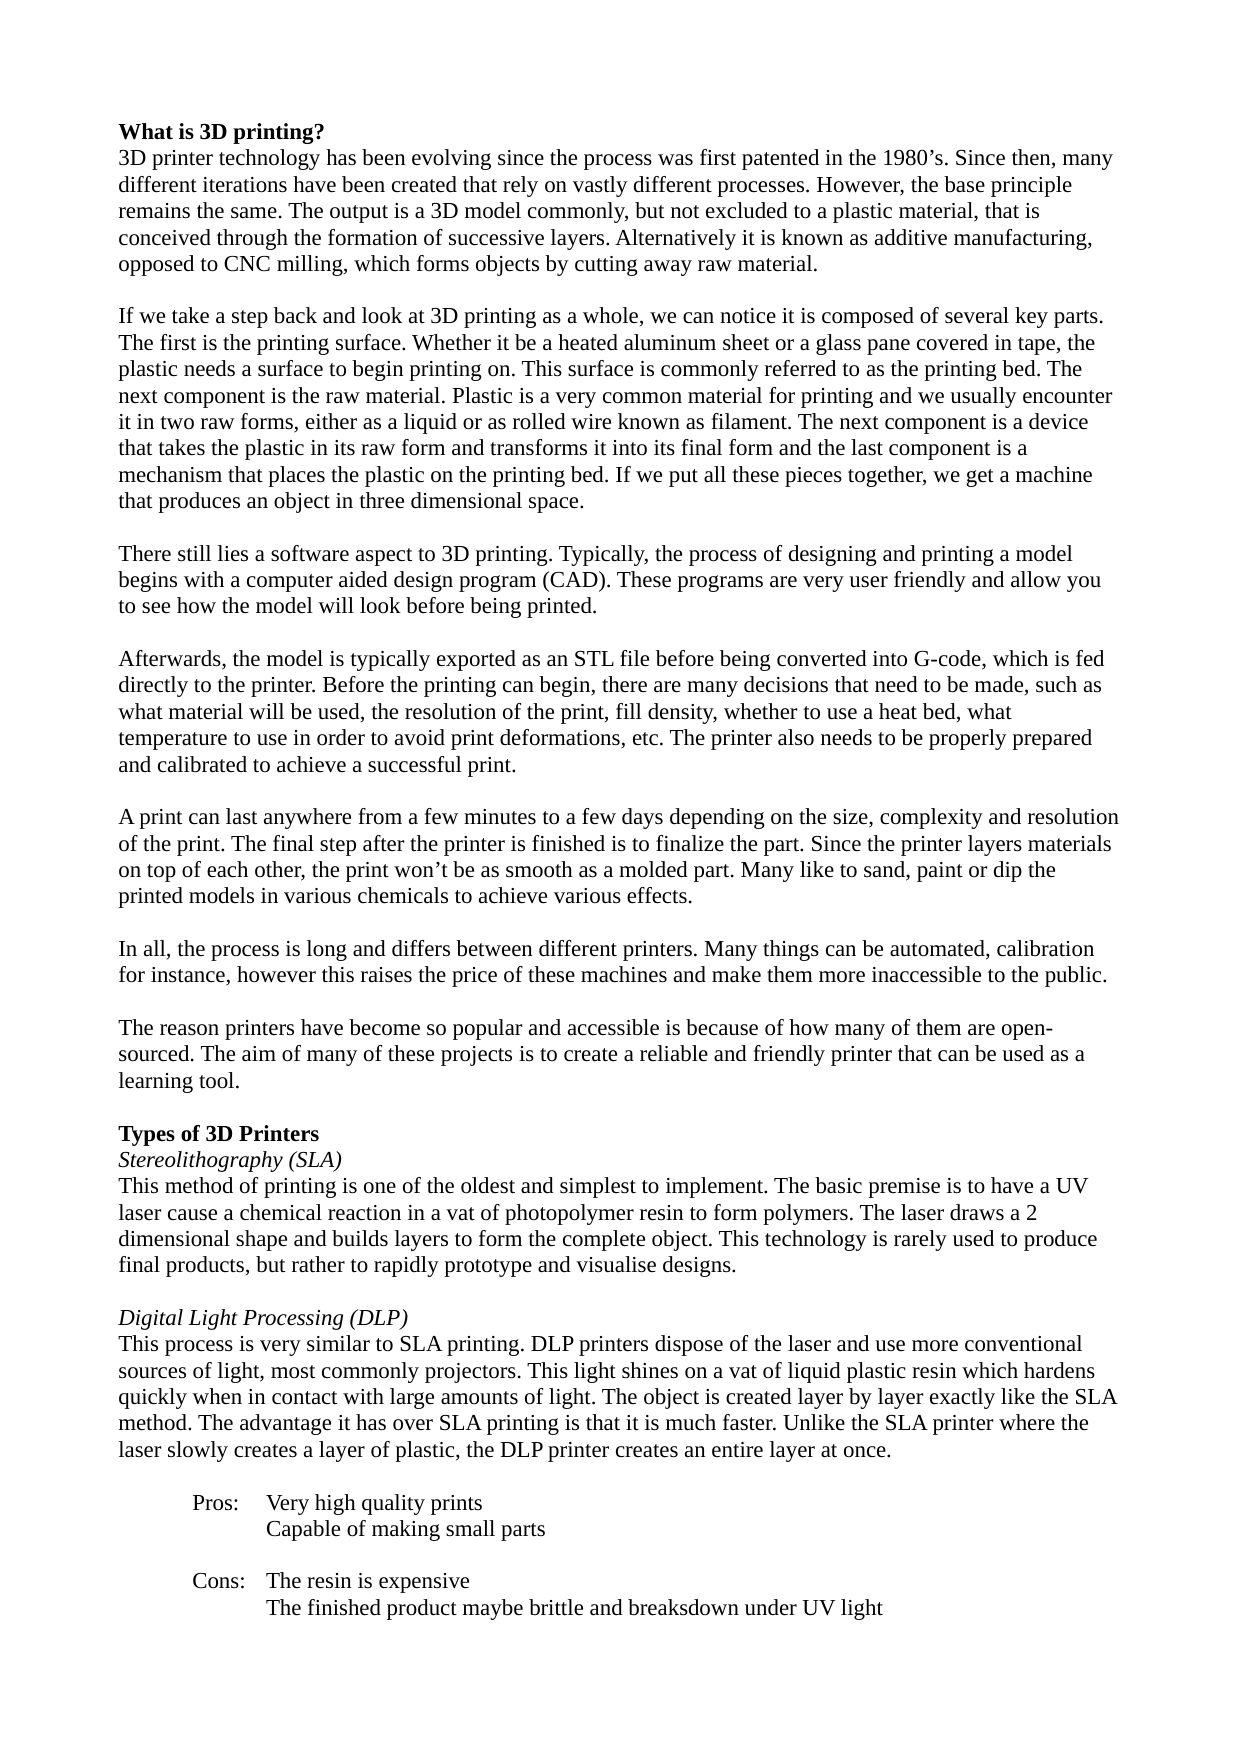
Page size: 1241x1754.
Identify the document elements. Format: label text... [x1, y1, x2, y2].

text Types of 3D Printers [118, 1119, 1122, 1146]
text Stereolithography (SLA) [118, 1146, 1122, 1172]
text This process is very similar to SLA printing. DLP printers dispose of the laser and use more conventional sources of light, most commonly projectors. This light shines on a vat of liquid plastic resin which hardens quickly when in contact with large amounts of light. The object is created layer by layer exactly like the SLA method. The advantage it has over SLA printing is that it is much faster. Unlike the SLA printer where the laser slowly creates a layer of plastic, the DLP printer creates an entire layer at once. [118, 1330, 1122, 1462]
text Afterwards, the model is typically exported as an STL file before being converted into G-code, which is fed directly to the printer. Before the printing can begin, there are many decisions that need to be made, such as what material will be used, the resolution of the print, fill density, whether to use a heat bed, what temperature to use in order to avoid print deformations, etc. The printer also needs to be properly prepared and calibrated to achieve a successful print. [118, 645, 1122, 777]
text Cons: The resin is expensive [118, 1568, 1122, 1594]
text What is 3D printing? [118, 118, 1122, 144]
text Pros: Very high quality prints [118, 1488, 1122, 1515]
text A print can last anywhere from a few minutes to a few days depending on the size, complexity and resolution of the print. The final step after the printer is finished is to finalize the part. Since the printer layers materials on top of each other, the print won’t be as smooth as a molded part. Many like to sand, paint or dip the printed models in various chemicals to achieve various effects. [118, 803, 1122, 909]
text If we take a step back and look at 3D printing as a whole, we can notice it is composed of several key parts. The first is the printing surface. Whether it be a heated aluminum sheet or a glass pane covered in tape, the plastic needs a surface to begin printing on. This surface is commonly referred to as the printing bed. The next component is the raw material. Plastic is a very common material for printing and we usually encounter it in two raw forms, either as a liquid or as rolled wire known as filament. The next component is a device that takes the plastic in its raw form and transforms it into its final form and the last component is a mechanism that places the plastic on the printing bed. If we put all these pieces together, we get a machine that produces an object in three dimensional space. [118, 303, 1122, 513]
text There still lies a software aspect to 3D printing. Typically, the process of designing and printing a model begins with a computer aided design program (CAD). These programs are very user friendly and allow you to see how the model will look before being printed. [118, 540, 1122, 619]
text 3D printer technology has been evolving since the process was first patented in the 1980’s. Since then, many different iterations have been created that rely on vastly different processes. However, the base principle remains the same. The output is a 3D model commonly, but not excluded to a plastic material, that is conceived through the formation of successive layers. Alternatively it is known as additive manufacturing, opposed to CNC milling, which forms objects by cutting away raw material. [118, 144, 1122, 276]
text This method of printing is one of the oldest and simplest to implement. The basic premise is to have a UV laser cause a chemical reaction in a vat of photopolymer resin to form polymers. The laser draws a 2 dimensional shape and builds layers to form the complete object. This technology is rarely used to produce final products, but rather to rapidly prototype and visualise designs. [118, 1172, 1122, 1278]
text The reason printers have become so popular and accessible is because of how many of them are open-sourced. The aim of many of these projects is to create a reliable and friendly printer that can be used as a learning tool. [118, 1014, 1122, 1093]
text Digital Light Processing (DLP) [118, 1304, 1122, 1330]
text Capable of making small parts [118, 1515, 1122, 1541]
text In all, the process is long and differs between different printers. Many things can be automated, calibration for instance, however this raises the price of these machines and make them more inaccessible to the public. [118, 935, 1122, 988]
text The finished product maybe brittle and breaksdown under UV light [118, 1594, 1122, 1620]
